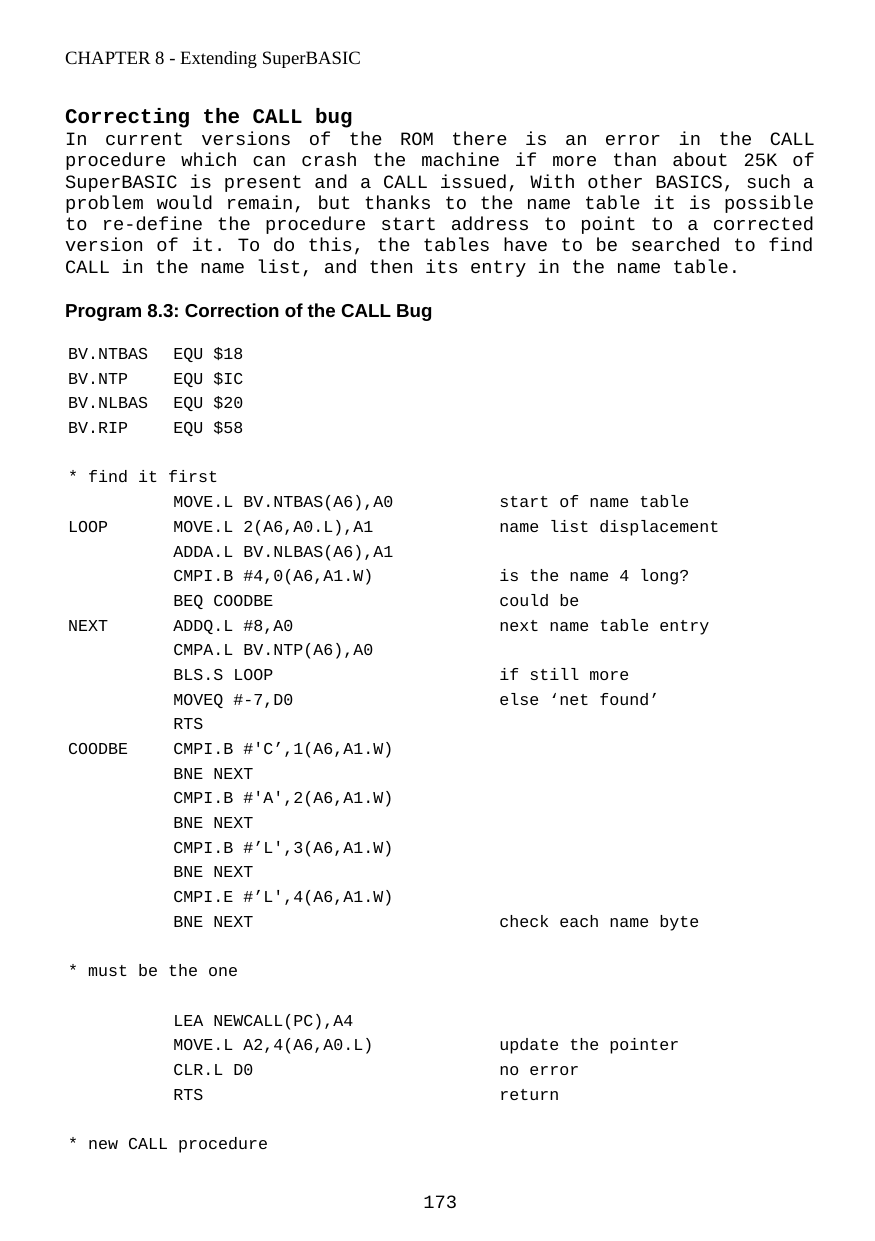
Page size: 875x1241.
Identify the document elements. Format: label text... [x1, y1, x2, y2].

table_cell is the name 4 long? [496, 565, 815, 589]
table_cell RTS [170, 1083, 496, 1108]
subtitle Program 8.3: Correction of the CALL Bug [65, 300, 815, 321]
table_cell [65, 565, 170, 589]
table_cell [170, 935, 496, 960]
table_cell [65, 441, 170, 466]
table_cell EQU $20 [170, 392, 496, 417]
table_cell COODBE [65, 738, 170, 762]
table_cell CMPI.B #'C’,1(A6,A1.W) [170, 738, 496, 762]
table_cell [65, 812, 170, 836]
table_cell MOVE.L 2(A6,A0.L),A1 [170, 516, 496, 540]
subtitle Correcting the CALL bug [65, 106, 815, 130]
table_cell MOVE.L A2,4(A6,A0.L) [170, 1034, 496, 1059]
table_cell [65, 985, 170, 1009]
table_cell * find it first [65, 466, 815, 491]
table_cell MOVEQ #-7,D0 [170, 688, 496, 713]
table_cell [65, 787, 170, 812]
table_cell [65, 590, 170, 614]
table_cell CMPI.B #4,0(A6,A1.W) [170, 565, 496, 589]
table_cell else ‘net found’ [496, 688, 815, 713]
table_cell [65, 1059, 170, 1083]
table_cell [496, 1133, 815, 1157]
table_cell [496, 985, 815, 1009]
table_cell name list displacement [496, 516, 815, 540]
table_cell BNE NEXT [170, 763, 496, 787]
table_header EQU $18 [170, 343, 496, 367]
table_cell [65, 664, 170, 688]
table_cell [65, 540, 170, 565]
table_cell CMPA.L BV.NTP(A6),A0 [170, 639, 496, 664]
table_cell BNE NEXT [170, 911, 496, 935]
table_cell [496, 368, 815, 392]
table_cell [496, 935, 815, 960]
table_header [496, 343, 815, 367]
table_cell [496, 812, 815, 836]
table_cell BV.RIP [65, 417, 170, 441]
table_cell [496, 441, 815, 466]
table_cell next name table entry [496, 614, 815, 639]
table_cell [496, 836, 815, 861]
table_cell [65, 1034, 170, 1059]
table_cell no error [496, 1059, 815, 1083]
table_cell [170, 985, 496, 1009]
table_cell * must be the one [65, 960, 496, 984]
text In current versions of the ROM there is an error in the CALL procedure which can crash the machine if more than about 25K of SuperBASIC is present and a CALL issued, With other BASICS, such a problem would remain, but thanks to the name table it is possible to re-define the procedure start address to point to a corrected version of it. To do this, the tables have to be searched to find CALL in the name list, and then its entry in the name table. [65, 130, 815, 279]
table_cell [496, 639, 815, 664]
table_cell [496, 1108, 815, 1133]
table_cell EQU $58 [170, 417, 496, 441]
table_cell [496, 392, 815, 417]
table_cell BNE NEXT [170, 812, 496, 836]
table_cell [170, 1108, 496, 1133]
table_cell could be [496, 590, 815, 614]
table_cell [65, 763, 170, 787]
table_cell ADDQ.L #8,A0 [170, 614, 496, 639]
table_cell LOOP [65, 516, 170, 540]
table_cell start of name table [496, 491, 815, 516]
table_cell [65, 639, 170, 664]
table_cell return [496, 1083, 815, 1108]
table_cell [496, 417, 815, 441]
table_cell CLR.L D0 [170, 1059, 496, 1083]
table_cell [65, 911, 170, 935]
table_cell if still more [496, 664, 815, 688]
table_cell [496, 861, 815, 886]
table_cell NEXT [65, 614, 170, 639]
table_cell [170, 441, 496, 466]
table_cell [65, 935, 170, 960]
table_cell CMPI.E #’L',4(A6,A1.W) [170, 886, 496, 911]
table_cell BEQ COODBE [170, 590, 496, 614]
table_cell [65, 1009, 170, 1034]
table_cell CMPI.B #'A',2(A6,A1.W) [170, 787, 496, 812]
table_cell BV.NLBAS [65, 392, 170, 417]
table_cell BV.NTP [65, 368, 170, 392]
table_cell [496, 1009, 815, 1034]
table_cell EQU $IC [170, 368, 496, 392]
table_cell LEA NEWCALL(PC),A4 [170, 1009, 496, 1034]
table_cell BLS.S LOOP [170, 664, 496, 688]
table_cell * new CALL procedure [65, 1133, 496, 1157]
table_cell [65, 836, 170, 861]
table_cell [65, 1083, 170, 1108]
table_cell [496, 713, 815, 738]
table_cell CMPI.B #’L',3(A6,A1.W) [170, 836, 496, 861]
table_cell [65, 861, 170, 886]
table_cell MOVE.L BV.NTBAS(A6),A0 [170, 491, 496, 516]
table_header BV.NTBAS [65, 343, 170, 367]
table_cell [496, 540, 815, 565]
table_cell BNE NEXT [170, 861, 496, 886]
table_cell [496, 886, 815, 911]
table_cell [65, 688, 170, 713]
table_cell RTS [170, 713, 496, 738]
table_cell [65, 886, 170, 911]
table_cell [496, 738, 815, 762]
table_cell ADDA.L BV.NLBAS(A6),A1 [170, 540, 496, 565]
table_cell [496, 763, 815, 787]
table_cell update the pointer [496, 1034, 815, 1059]
table_cell [65, 713, 170, 738]
table_cell check each name byte [496, 911, 815, 935]
table_cell [65, 491, 170, 516]
table_cell [496, 787, 815, 812]
table_cell [496, 960, 815, 984]
table_cell [65, 1108, 170, 1133]
